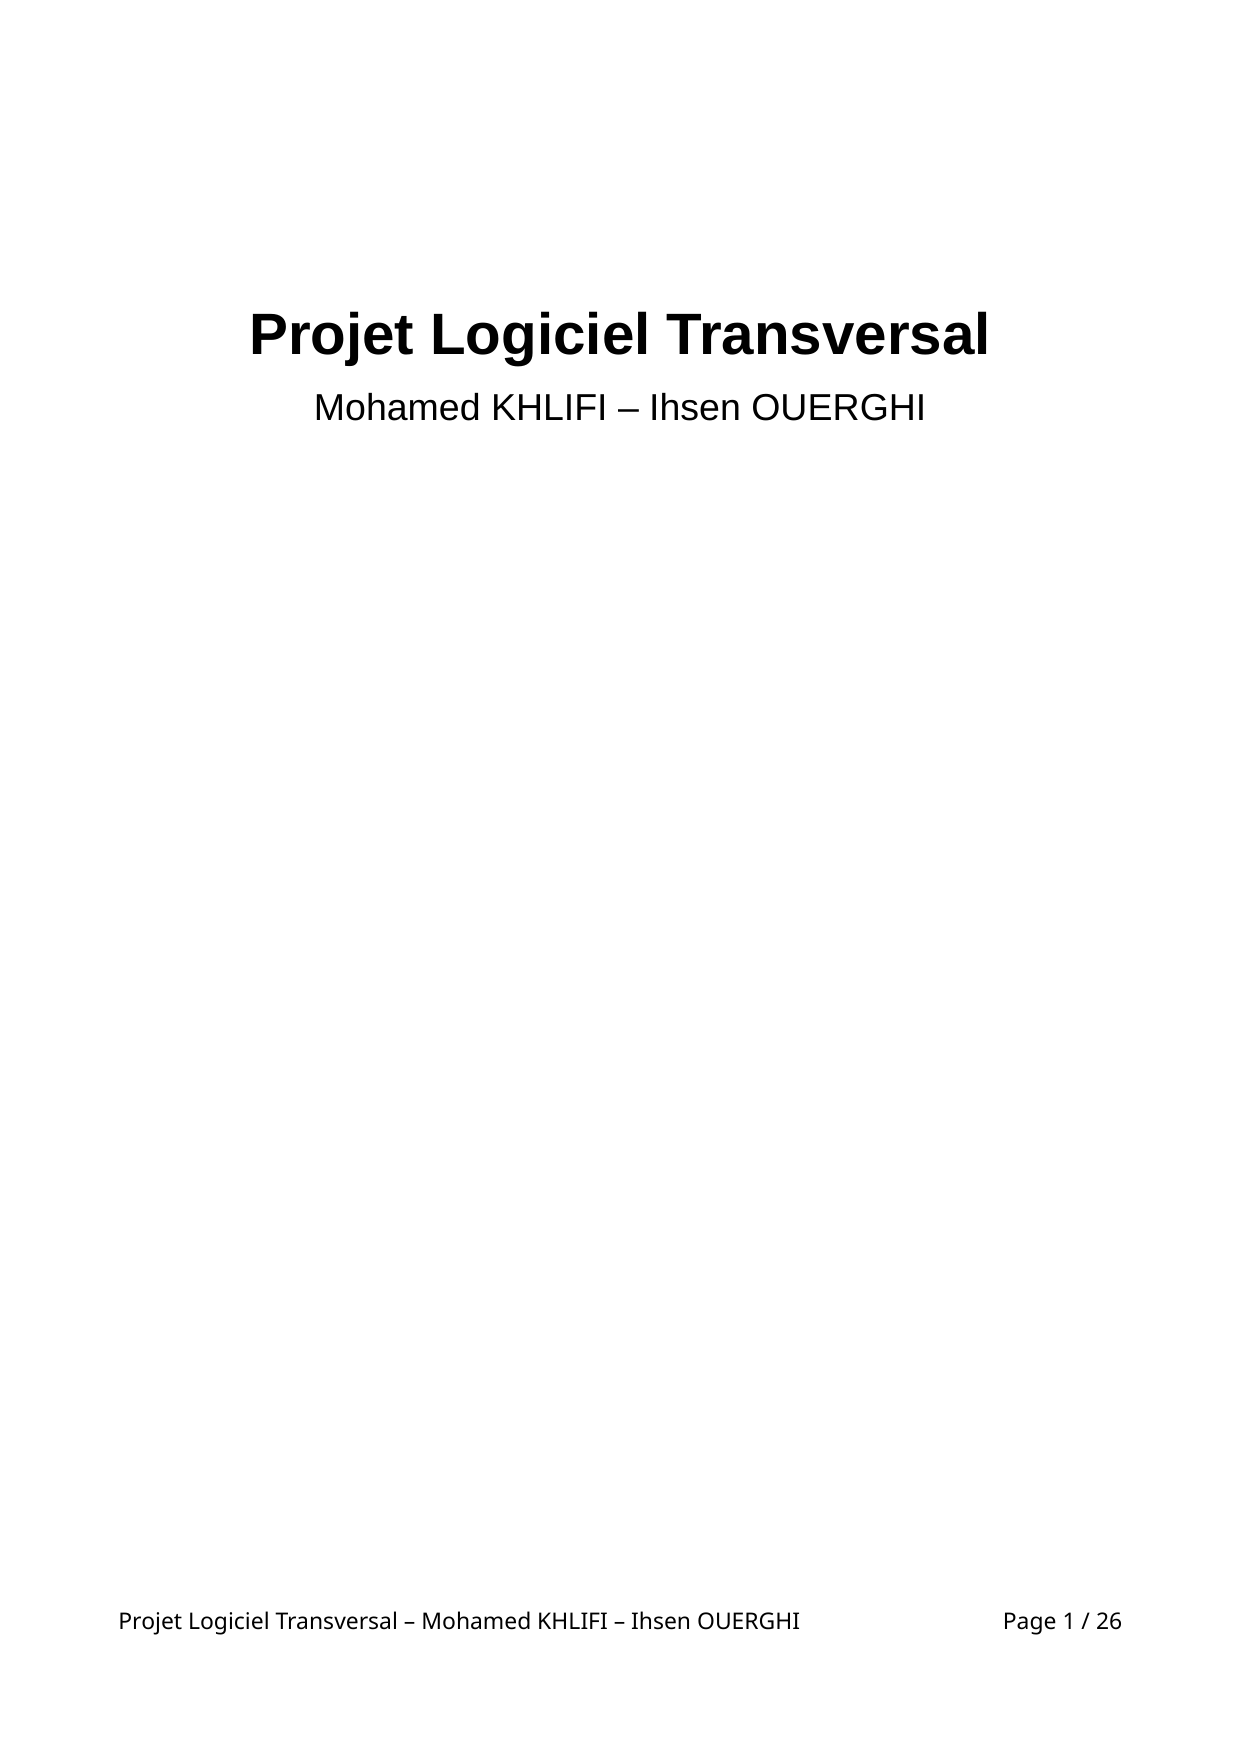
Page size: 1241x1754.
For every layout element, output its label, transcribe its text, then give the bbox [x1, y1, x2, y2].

subtitle Mohamed KHLIFI – Ihsen OUERGHI [118, 385, 1122, 428]
text ­ [118, 118, 1122, 149]
title Projet Logiciel Transversal [118, 299, 1122, 366]
